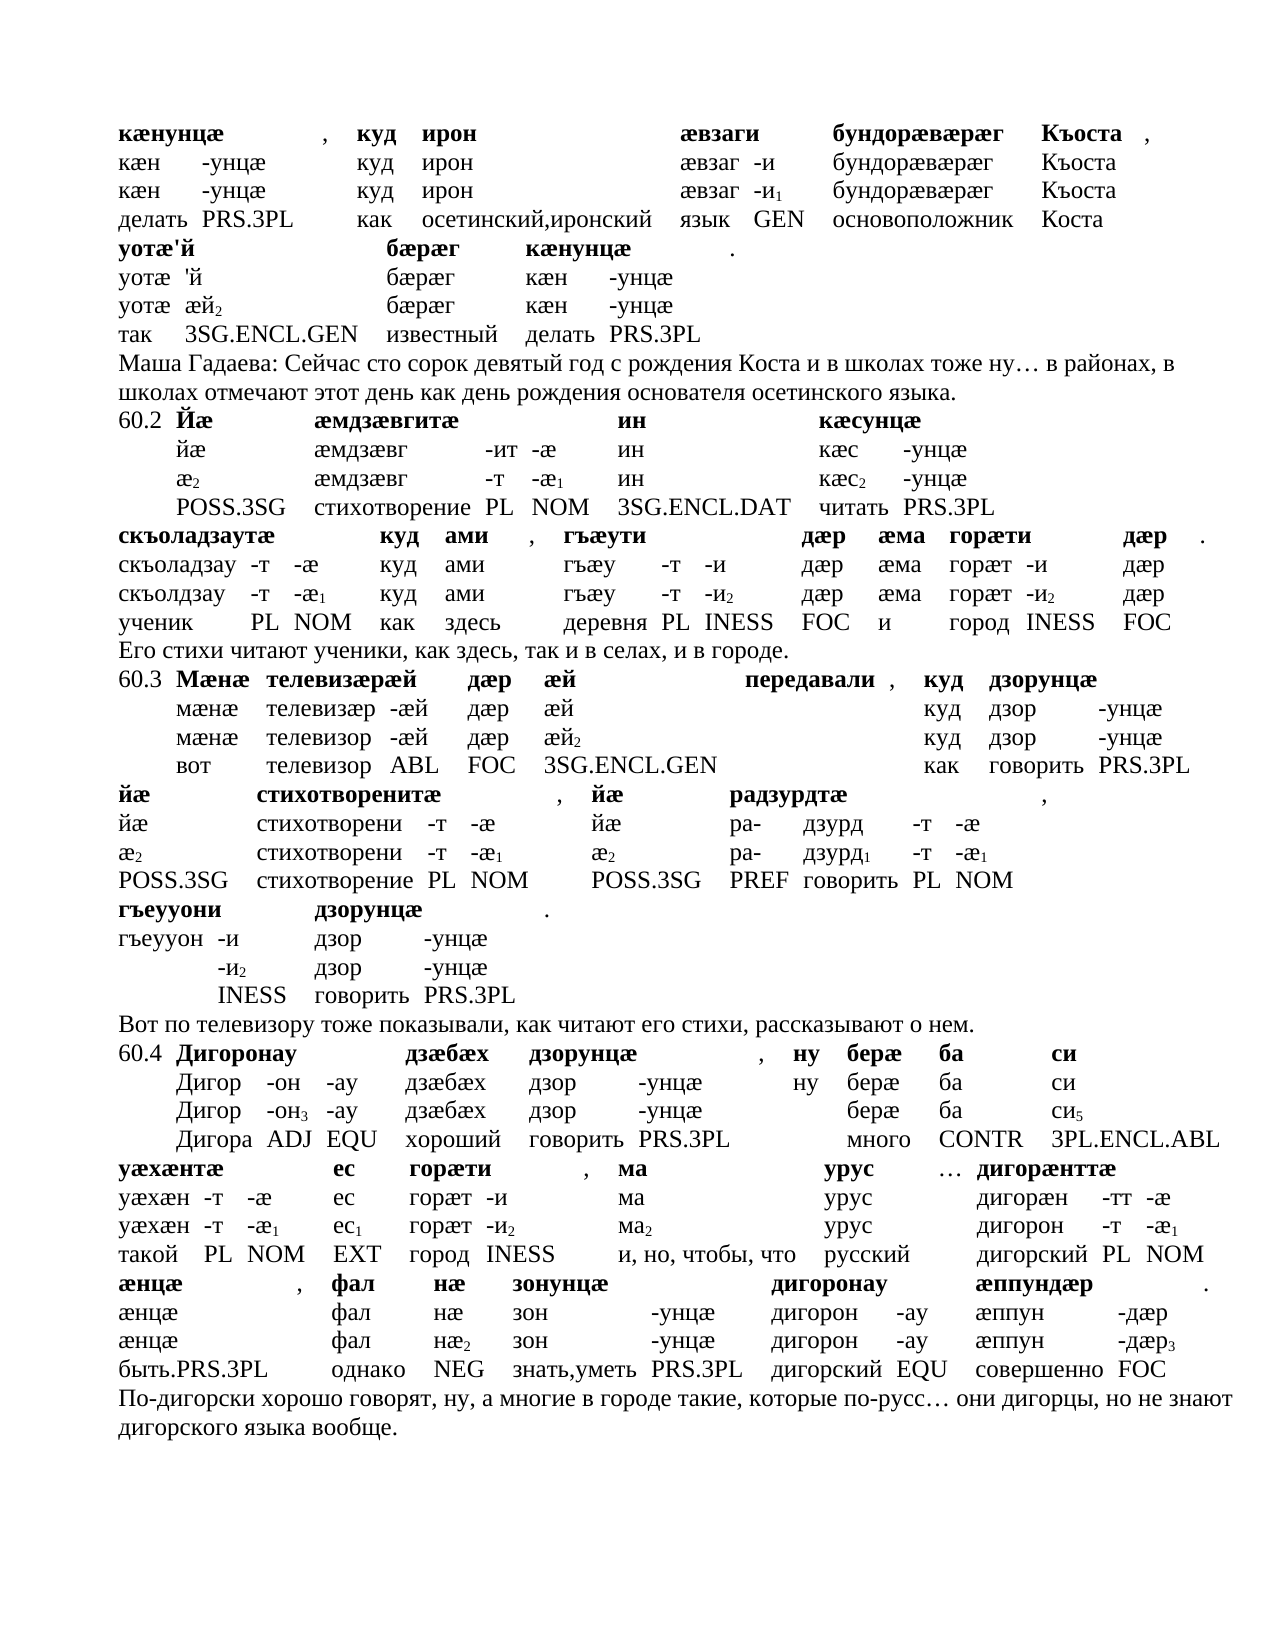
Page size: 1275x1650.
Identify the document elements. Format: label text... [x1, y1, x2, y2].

text -æ1 [1146, 1211, 1204, 1239]
text известный [386, 319, 498, 348]
text æма [878, 578, 921, 607]
text -и [704, 549, 774, 578]
text -т [427, 837, 457, 866]
text æма [878, 521, 935, 549]
text -унцæ [1098, 722, 1191, 751]
text деревня [563, 607, 647, 636]
text куд [357, 147, 394, 176]
text как [924, 751, 961, 779]
text куд [379, 578, 417, 607]
text Маша Гадаева: Сейчас сто сорок девятый год с рождения Коста и в школах тоже ну… в районах, в школах отмечают этот день как день рождения основателя осетинского языка. [118, 348, 1249, 406]
text -и [753, 147, 805, 176]
text кæсунцæ [819, 406, 1009, 434]
text -т [250, 549, 280, 578]
text дæр [801, 578, 850, 607]
text вот [176, 751, 238, 779]
text берæ [847, 1096, 911, 1124]
text PREF [729, 866, 789, 894]
text -ау [896, 1297, 948, 1326]
text телевизæр [266, 693, 376, 722]
text уæхæн [118, 1182, 190, 1211]
text дзурд1 [803, 837, 898, 866]
text стихотворение [314, 492, 471, 521]
text PRS.3PL [903, 492, 995, 521]
text 60.2 [118, 406, 162, 434]
text дзорунцæ [314, 894, 530, 923]
text ABL [389, 751, 440, 779]
text Дигор [176, 1096, 253, 1124]
text дзор [529, 1067, 624, 1096]
text PL [427, 866, 457, 894]
text ин [617, 434, 791, 463]
text . [729, 233, 750, 262]
text -æ [955, 808, 1014, 837]
text -æ [293, 549, 352, 578]
text дæр [1123, 521, 1186, 549]
text -т [427, 808, 457, 837]
text си [1051, 1038, 1234, 1067]
text -дæр3 [1118, 1326, 1175, 1354]
text Къоста [1041, 176, 1116, 204]
text -и [486, 1182, 555, 1211]
text ес [333, 1182, 382, 1211]
text NOM [247, 1239, 305, 1268]
text уæхæн [118, 1211, 190, 1239]
text дигорон [977, 1211, 1088, 1239]
text телевизæрæй [266, 664, 453, 693]
text уæхæнтæ [118, 1153, 319, 1182]
text æнцæ [118, 1297, 269, 1326]
text Дигора [176, 1124, 253, 1153]
text -дæр [1118, 1297, 1175, 1326]
text стихотворени [256, 837, 413, 866]
text Дигоронау [176, 1038, 391, 1067]
text уотæ [118, 262, 171, 291]
text Коста [1041, 204, 1116, 233]
text ес1 [333, 1211, 382, 1239]
text -æ1 [293, 578, 352, 607]
text Къоста [1041, 147, 1116, 176]
text дзор [989, 722, 1084, 751]
text горæт [949, 578, 1012, 607]
text и [878, 607, 921, 636]
text INESS [486, 1239, 555, 1268]
text Мæнæ [176, 664, 252, 693]
text горæт [949, 549, 1012, 578]
text 3PL.ENCL.ABL [1051, 1124, 1221, 1153]
text -т [1102, 1211, 1132, 1239]
text Къоста [1041, 118, 1130, 147]
text PL [485, 492, 518, 521]
text дзор [529, 1096, 624, 1124]
text æвзаг [680, 176, 739, 204]
text PRS.3PL [609, 319, 701, 348]
text дигорский [977, 1239, 1088, 1268]
text урус [824, 1182, 910, 1211]
text берæ [847, 1067, 911, 1096]
text говорить [803, 866, 898, 894]
text дзор [314, 923, 410, 952]
text ба [939, 1067, 1023, 1096]
text -т [485, 463, 518, 492]
text ну [793, 1038, 833, 1067]
text -унцæ [423, 923, 516, 952]
text гъеууони [118, 894, 301, 923]
text , [1144, 118, 1165, 147]
text . [544, 894, 565, 923]
text телевизор [266, 722, 376, 751]
text æ2 [591, 837, 702, 866]
text бундорæвæрæг [832, 176, 1013, 204]
text PL [204, 1239, 233, 1268]
text -унцæ [638, 1096, 731, 1124]
text FOC [801, 607, 850, 636]
text ами [444, 578, 501, 607]
text мæнæ [176, 722, 238, 751]
text -унцæ [903, 463, 995, 492]
text берæ [847, 1038, 925, 1067]
text -т [661, 578, 691, 607]
text бундорæвæрæг [832, 147, 1013, 176]
text FOC [467, 751, 516, 779]
text -и2 [704, 578, 774, 607]
text горæти [949, 521, 1109, 549]
text -т [204, 1211, 233, 1239]
text -он [266, 1067, 312, 1096]
text уотæ'й [118, 233, 372, 262]
text ирон [422, 147, 652, 176]
text передавали [745, 664, 875, 693]
text и, но, чтобы, что [618, 1239, 796, 1268]
text кæс [819, 434, 889, 463]
text FOC [1118, 1354, 1175, 1383]
text дигорон [771, 1326, 882, 1354]
text PRS.3PL [651, 1354, 743, 1383]
text дигорæн [977, 1182, 1088, 1211]
text POSS.3SG [176, 492, 286, 521]
text ученик [118, 607, 237, 636]
text æвзаг [680, 147, 739, 176]
text -æй [389, 693, 440, 722]
text PRS.3PL [638, 1124, 731, 1153]
text -æй [389, 722, 440, 751]
text ма2 [618, 1211, 796, 1239]
text PRS.3PL [423, 981, 516, 1009]
text дигорон [771, 1297, 882, 1326]
text йæ [591, 779, 716, 808]
text дæр [467, 664, 530, 693]
text телевизор [266, 751, 376, 779]
text куд [357, 176, 394, 204]
text … [938, 1153, 963, 1182]
text PRS.3PL [202, 204, 294, 233]
text стихотворение [256, 866, 413, 894]
text дæр [1123, 578, 1172, 607]
text куд [924, 722, 961, 751]
text 3SG.ENCL.GEN [544, 751, 717, 779]
text фал [331, 1268, 419, 1297]
text ирон [422, 118, 666, 147]
text ба [939, 1096, 1023, 1124]
text однако [331, 1354, 406, 1383]
text ирон [422, 176, 652, 204]
text 60.3 [118, 664, 162, 693]
text знать,уметь [512, 1354, 637, 1383]
text æнцæ [118, 1326, 269, 1354]
text гъæути [563, 521, 788, 549]
text , [556, 779, 577, 808]
text скъоладзау [118, 549, 237, 578]
text зон [512, 1326, 637, 1354]
text Йæ [176, 406, 300, 434]
text дзæбæх [405, 1096, 501, 1124]
text INESS [217, 981, 287, 1009]
text CONTR [939, 1124, 1023, 1153]
text радзурдтæ [729, 779, 1027, 808]
text NOM [293, 607, 352, 636]
text -и [1026, 549, 1095, 578]
text æппун [975, 1297, 1104, 1326]
text здесь [444, 607, 501, 636]
text си [1051, 1067, 1221, 1096]
text -ау [326, 1096, 377, 1124]
text -и2 [217, 952, 287, 981]
text кæн [525, 262, 595, 291]
text дзурд [803, 808, 898, 837]
text ами [444, 549, 501, 578]
text æппун [975, 1326, 1104, 1354]
text PL [661, 607, 691, 636]
text язык [680, 204, 739, 233]
text , [1041, 779, 1062, 808]
text дзор [314, 952, 410, 981]
text æй [544, 693, 717, 722]
text стихотворени [256, 808, 413, 837]
text -и2 [486, 1211, 555, 1239]
text мæнæ [176, 693, 238, 722]
text нæ [433, 1297, 485, 1326]
text POSS.3SG [591, 866, 702, 894]
text си5 [1051, 1096, 1221, 1124]
text -унцæ [638, 1067, 731, 1096]
text гъæу [563, 549, 647, 578]
text так [118, 319, 171, 348]
text -ау [326, 1067, 377, 1096]
text дæр [801, 549, 850, 578]
text æмдзæвг [314, 463, 471, 492]
text ами [444, 521, 515, 549]
text æ2 [176, 463, 286, 492]
text æвзаги [680, 118, 819, 147]
text ADJ [266, 1124, 312, 1153]
text осетинский,иронский [422, 204, 652, 233]
text горæти [409, 1153, 569, 1182]
text 'й [184, 262, 358, 291]
text -унцæ [423, 952, 516, 981]
text , [889, 664, 910, 693]
text NOM [1146, 1239, 1204, 1268]
text ма [618, 1153, 810, 1182]
text уотæ [118, 291, 171, 319]
text нæ [433, 1268, 498, 1297]
text дæр [467, 693, 516, 722]
text русский [824, 1239, 910, 1268]
text NOM [531, 492, 590, 521]
text йæ [118, 779, 243, 808]
text -æ [247, 1182, 305, 1211]
text дæр [801, 521, 864, 549]
text -т [912, 808, 941, 837]
text -æ [531, 434, 590, 463]
text -унцæ [903, 434, 995, 463]
text INESS [704, 607, 774, 636]
text -унцæ [609, 291, 701, 319]
text фал [331, 1326, 406, 1354]
text дæр [467, 722, 516, 751]
text читать [819, 492, 889, 521]
text гъæу [563, 578, 647, 607]
text кæнунцæ [525, 233, 715, 262]
text æма [878, 549, 921, 578]
text -т [250, 578, 280, 607]
text ра- [729, 837, 789, 866]
text æ2 [118, 837, 229, 866]
text куд [924, 693, 961, 722]
text -и2 [1026, 578, 1095, 607]
text æппундæр [975, 1268, 1189, 1297]
text дзæбæх [405, 1067, 501, 1096]
text NEG [433, 1354, 485, 1383]
text -æ1 [955, 837, 1014, 866]
text стихотворенитæ [256, 779, 543, 808]
text кæн [118, 176, 188, 204]
text урус [824, 1153, 924, 1182]
text как [357, 204, 394, 233]
text зонунцæ [512, 1268, 757, 1297]
text EXT [333, 1239, 382, 1268]
text ба [939, 1038, 1037, 1067]
text FOC [1123, 607, 1172, 636]
text ес [333, 1153, 395, 1182]
text город [409, 1239, 472, 1268]
text бæрæг [386, 291, 498, 319]
text кæнунцæ [118, 118, 308, 147]
text , [528, 521, 549, 549]
text æй2 [184, 291, 358, 319]
text нæ2 [433, 1326, 485, 1354]
text EQU [896, 1354, 948, 1383]
text кæн [118, 147, 188, 176]
text 3SG.ENCL.GEN [184, 319, 358, 348]
text как [379, 607, 417, 636]
text -унцæ [1098, 693, 1191, 722]
text EQU [326, 1124, 377, 1153]
text -унцæ [651, 1326, 743, 1354]
text æмдзæвгитæ [314, 406, 604, 434]
text -æ [470, 808, 529, 837]
text куд [924, 664, 975, 693]
text -он3 [266, 1096, 312, 1124]
text дигорский [771, 1354, 882, 1383]
text POSS.3SG [118, 866, 229, 894]
text INESS [1026, 607, 1095, 636]
text основоположник [832, 204, 1013, 233]
text дзорунцæ [529, 1038, 744, 1067]
text PL [912, 866, 941, 894]
text бæрæг [386, 233, 512, 262]
text бæрæг [386, 262, 498, 291]
text горæт [409, 1211, 472, 1239]
text йæ [176, 434, 286, 463]
text дигорæнттæ [977, 1153, 1218, 1182]
text PL [250, 607, 280, 636]
text город [949, 607, 1012, 636]
text такой [118, 1239, 190, 1268]
text Его стихи читают ученики, как здесь, так и в селах, и в городе. [118, 636, 1249, 664]
text урус [824, 1211, 910, 1239]
text . [1203, 1268, 1224, 1297]
text кæн [525, 291, 595, 319]
text -æ1 [247, 1211, 305, 1239]
text говорить [529, 1124, 624, 1153]
text -ит [485, 434, 518, 463]
text -унцæ [202, 176, 294, 204]
text -тт [1102, 1182, 1132, 1211]
text , [322, 118, 343, 147]
text быть.PRS.3PL [118, 1354, 269, 1383]
text Дигор [176, 1067, 253, 1096]
text делать [525, 319, 595, 348]
text дзæбæх [405, 1038, 515, 1067]
text -æ [1146, 1182, 1204, 1211]
text -т [661, 549, 691, 578]
text -æ1 [531, 463, 590, 492]
text -и1 [753, 176, 805, 204]
text -æ1 [470, 837, 529, 866]
text 60.4 [118, 1038, 162, 1067]
text PRS.3PL [1098, 751, 1191, 779]
text , [583, 1153, 604, 1182]
text По-дигорски хорошо говорят, ну, а многие в городе такие, которые по-русс… они дигорцы, но не знают дигорского языка вообще. [118, 1383, 1249, 1441]
text куд [357, 118, 408, 147]
text ну [793, 1067, 819, 1096]
text куд [379, 521, 431, 549]
text куд [379, 549, 417, 578]
text ин [617, 463, 791, 492]
text ма [618, 1182, 796, 1211]
text кæс2 [819, 463, 889, 492]
text говорить [314, 981, 410, 1009]
text фал [331, 1297, 406, 1326]
text -т [912, 837, 941, 866]
text скъоладзаутæ [118, 521, 366, 549]
text -ау [896, 1326, 948, 1354]
text йæ [591, 808, 702, 837]
text 3SG.ENCL.DAT [617, 492, 791, 521]
text йæ [118, 808, 229, 837]
text много [847, 1124, 911, 1153]
text совершенно [975, 1354, 1104, 1383]
text NOM [955, 866, 1014, 894]
text NOM [470, 866, 529, 894]
text хороший [405, 1124, 501, 1153]
text горæт [409, 1182, 472, 1211]
text скъолдзау [118, 578, 237, 607]
text гъеууон [118, 923, 203, 952]
text -т [204, 1182, 233, 1211]
text -унцæ [651, 1297, 743, 1326]
text дзор [989, 693, 1084, 722]
text . [1199, 521, 1220, 549]
text æмдзæвг [314, 434, 471, 463]
text PL [1102, 1239, 1132, 1268]
text дæр [1123, 549, 1172, 578]
text -унцæ [609, 262, 701, 291]
text æй2 [544, 722, 717, 751]
text æй [544, 664, 731, 693]
text -и [217, 923, 287, 952]
text GEN [753, 204, 805, 233]
text , [296, 1268, 317, 1297]
text бундорæвæрæг [832, 118, 1027, 147]
text зон [512, 1297, 637, 1326]
text æнцæ [118, 1268, 283, 1297]
text ра- [729, 808, 789, 837]
text говорить [989, 751, 1084, 779]
text -унцæ [202, 147, 294, 176]
text дзорунцæ [989, 664, 1204, 693]
text , [758, 1038, 779, 1067]
text дигоронау [771, 1268, 961, 1297]
text ин [617, 406, 805, 434]
text Вот по телевизору тоже показывали, как читают его стихи, рассказывают о нем. [118, 1009, 1249, 1038]
text делать [118, 204, 188, 233]
